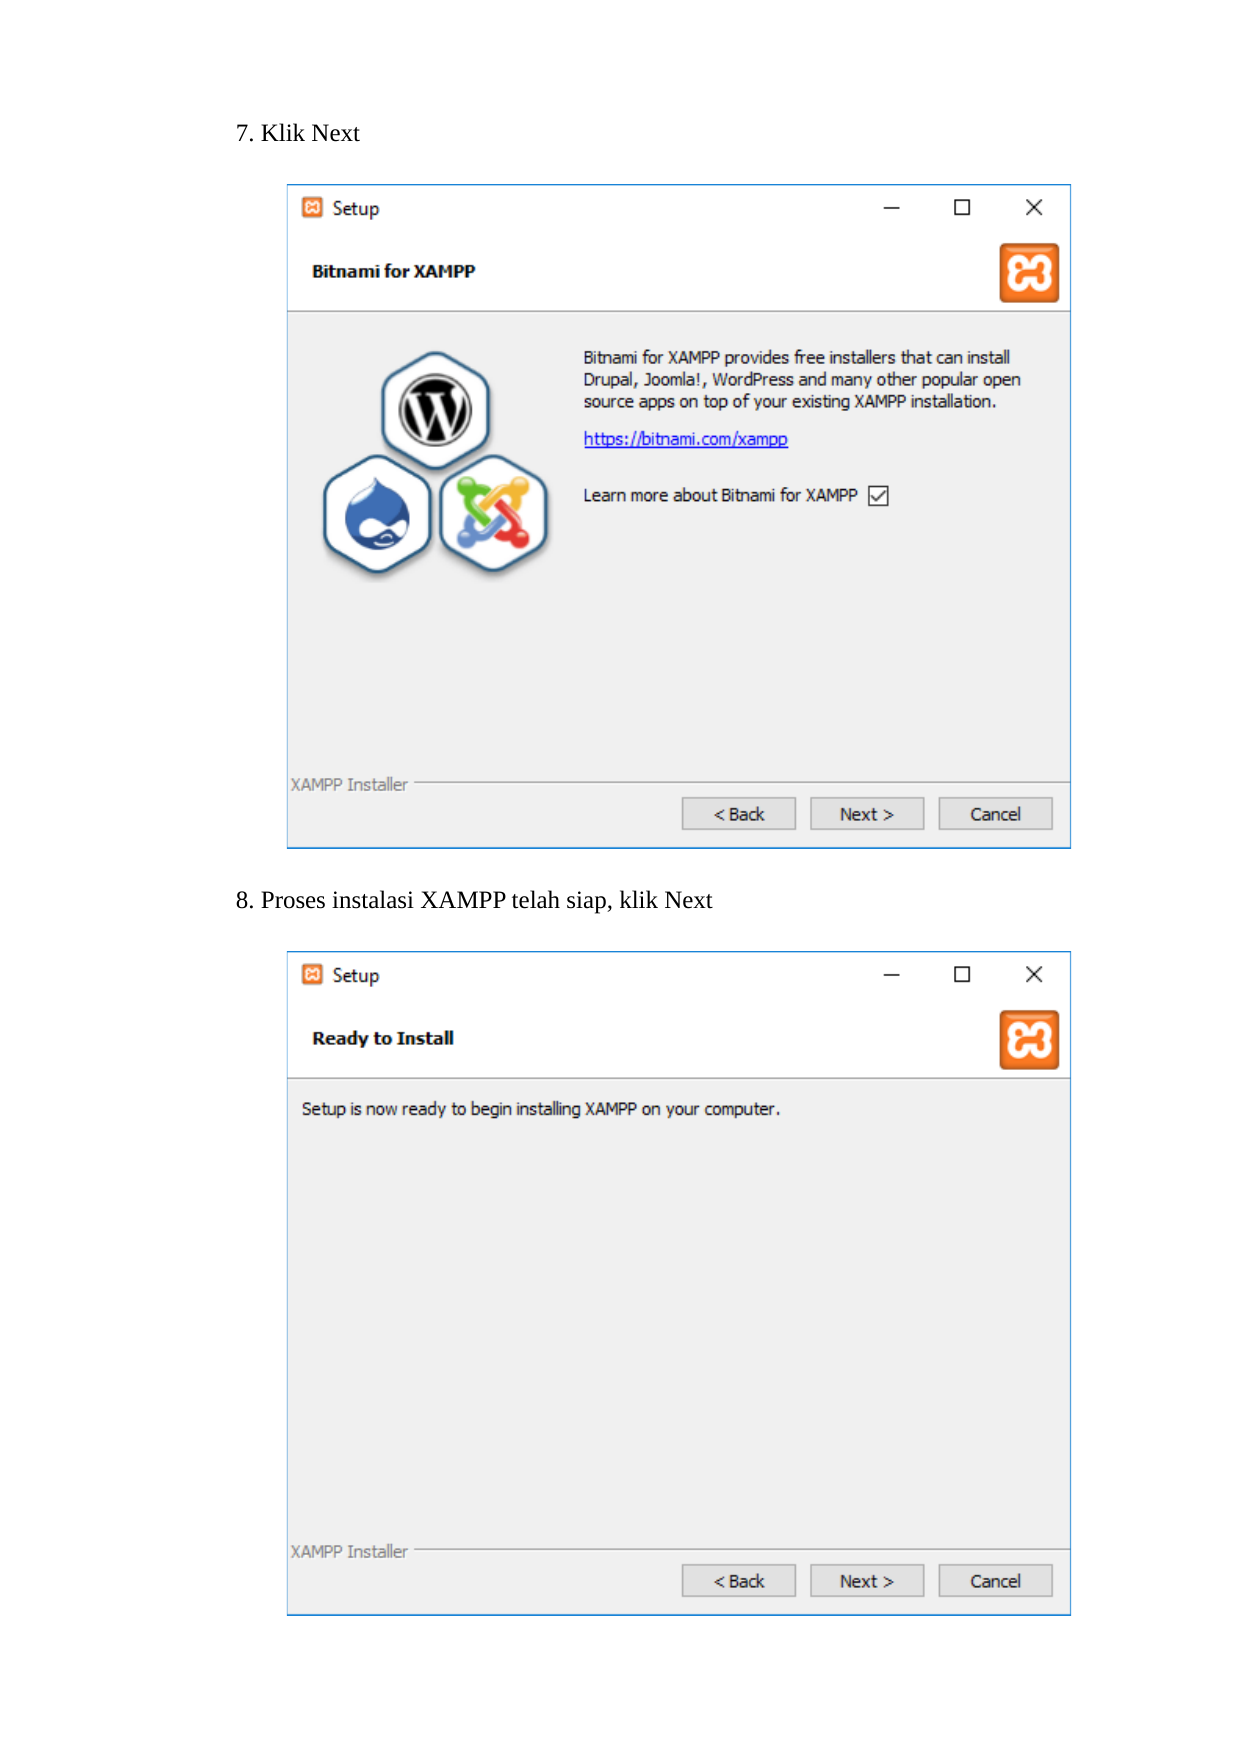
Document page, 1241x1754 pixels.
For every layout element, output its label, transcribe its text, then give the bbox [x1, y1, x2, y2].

picture [286, 184, 1072, 849]
picture [286, 951, 1072, 1616]
text 8. Proses instalasi XAMPP telah siap, klik Next [236, 886, 1122, 914]
text 7. Klik Next [236, 118, 1122, 147]
